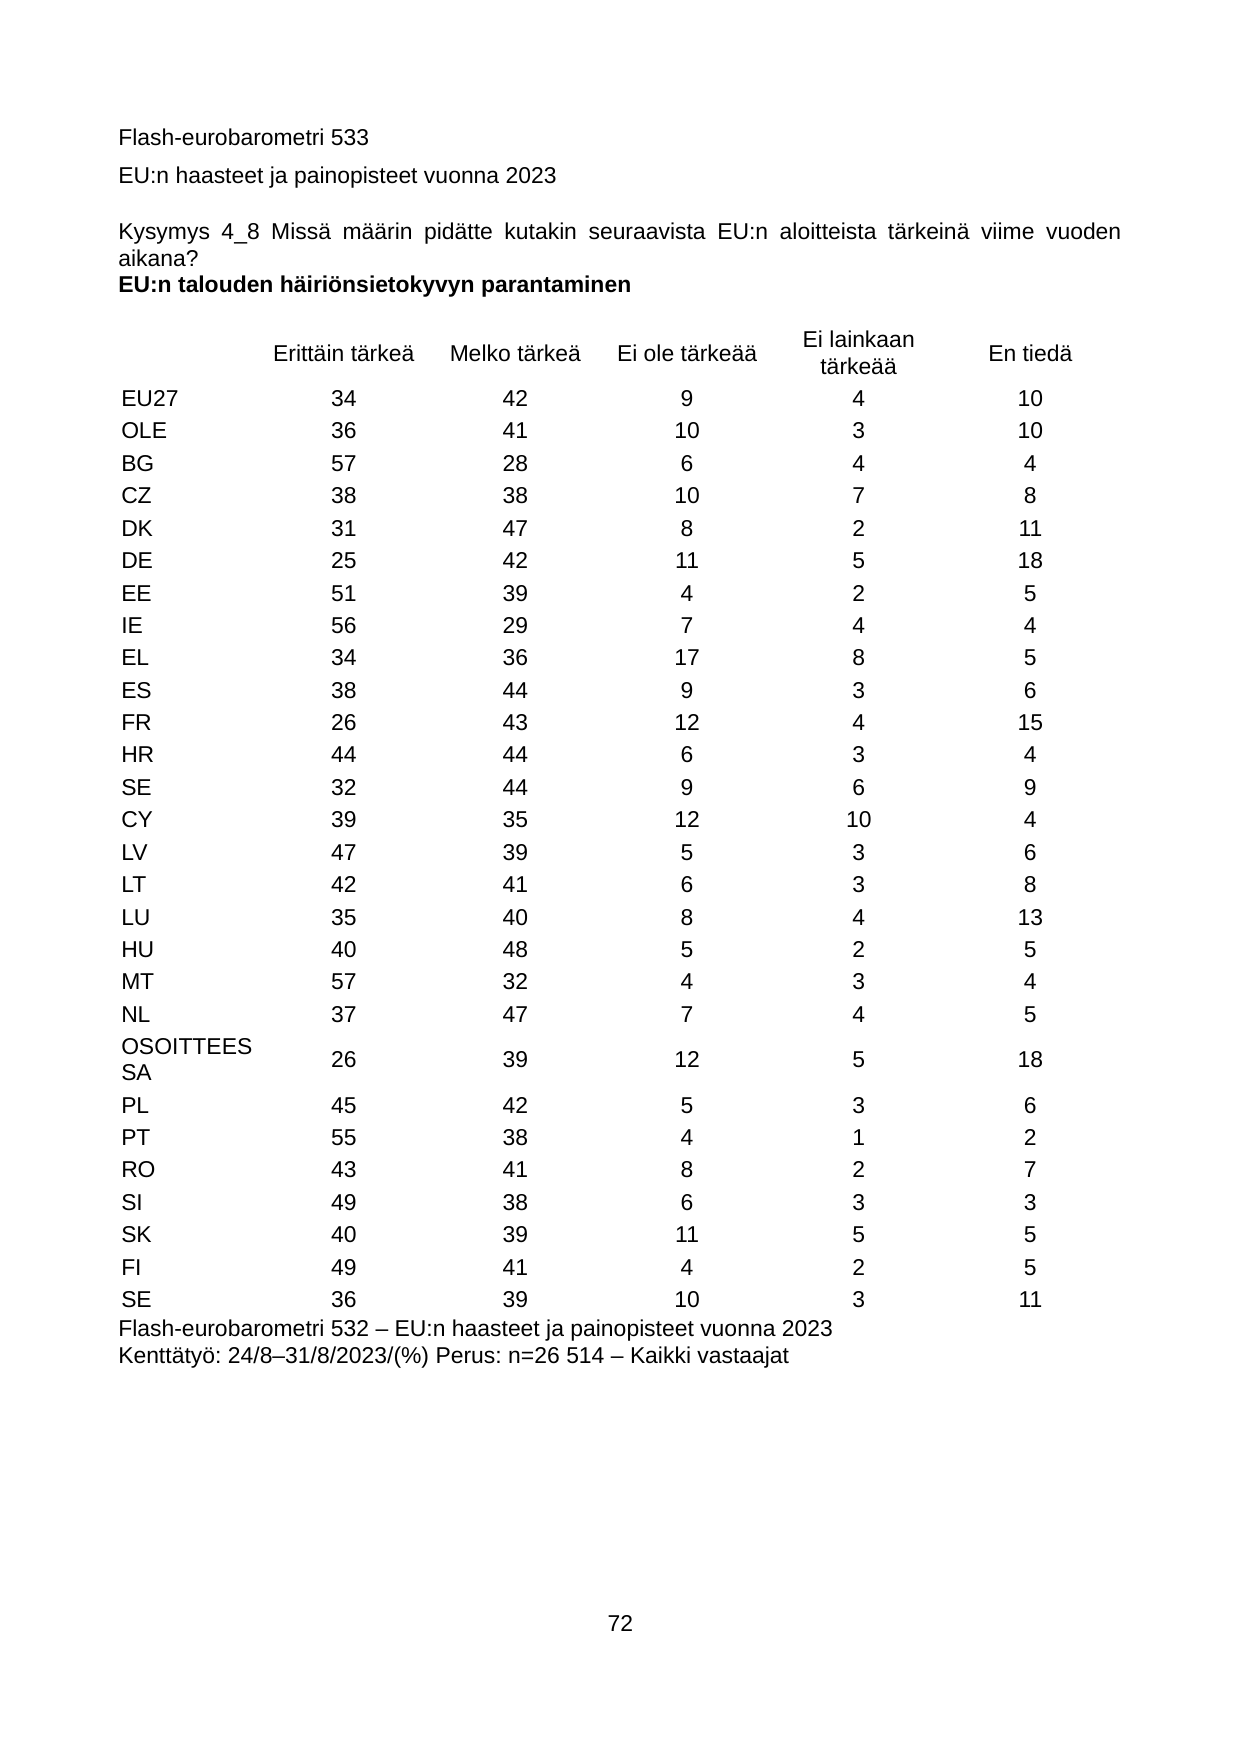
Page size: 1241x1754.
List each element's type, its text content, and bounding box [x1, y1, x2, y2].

table_header En tiedä [944, 324, 1116, 382]
table_cell 41 [429, 868, 601, 900]
table_cell BG [118, 447, 258, 479]
table_cell 39 [258, 803, 429, 836]
table_cell 4 [944, 739, 1116, 771]
table_cell 5 [944, 998, 1116, 1030]
table_cell 36 [258, 415, 429, 447]
table_cell 11 [601, 1218, 773, 1251]
table_cell 29 [429, 609, 601, 641]
table_cell FI [118, 1251, 258, 1283]
table_cell 3 [773, 674, 944, 706]
table_cell 4 [944, 803, 1116, 836]
table_cell 28 [429, 447, 601, 479]
table_cell 8 [944, 479, 1116, 512]
table_cell 4 [601, 1251, 773, 1283]
table_cell 3 [773, 1089, 944, 1121]
table_cell 39 [429, 836, 601, 868]
table_cell 3 [773, 965, 944, 998]
table_cell 5 [944, 576, 1116, 609]
table_cell 12 [601, 803, 773, 836]
table_cell 31 [258, 512, 429, 544]
table_cell 8 [773, 641, 944, 674]
table_cell 34 [258, 382, 429, 414]
table_cell 13 [944, 900, 1116, 933]
table_cell 5 [601, 1089, 773, 1121]
table_cell 41 [429, 415, 601, 447]
table_cell 5 [773, 1218, 944, 1251]
table_cell SE [118, 1283, 258, 1315]
table_cell 42 [258, 868, 429, 900]
table_cell 8 [944, 868, 1116, 900]
table_cell 5 [944, 1251, 1116, 1283]
table_cell 34 [258, 641, 429, 674]
table_cell 44 [429, 674, 601, 706]
table_cell SE [118, 771, 258, 803]
text EU:n talouden häiriönsietokyvyn parantaminen [118, 271, 1122, 297]
table_cell HR [118, 739, 258, 771]
table_cell 38 [258, 479, 429, 512]
table_cell IE [118, 609, 258, 641]
table_cell 42 [429, 544, 601, 576]
table_cell 10 [601, 1283, 773, 1315]
table_cell 40 [258, 933, 429, 965]
table_cell 51 [258, 576, 429, 609]
table_cell 5 [944, 1218, 1116, 1251]
table_cell 6 [944, 1089, 1116, 1121]
table_cell 26 [258, 1030, 429, 1088]
table_cell 4 [773, 706, 944, 738]
text Kenttätyö: 24/8–31/8/2023/(%) Perus: n=26 514 – Kaikki vastaajat [118, 1342, 1122, 1368]
table_cell 8 [601, 1153, 773, 1186]
table_cell 38 [258, 674, 429, 706]
table_cell 7 [773, 479, 944, 512]
table_cell OLE [118, 415, 258, 447]
table_cell 5 [944, 933, 1116, 965]
table_cell 12 [601, 1030, 773, 1088]
table_cell 9 [944, 771, 1116, 803]
table_cell LT [118, 868, 258, 900]
table_cell 6 [944, 836, 1116, 868]
table_cell HU [118, 933, 258, 965]
table_cell 3 [773, 868, 944, 900]
table_cell RO [118, 1153, 258, 1186]
table_cell 12 [601, 706, 773, 738]
table_cell 6 [601, 868, 773, 900]
table_cell 42 [429, 1089, 601, 1121]
table_cell 9 [601, 674, 773, 706]
table_cell 9 [601, 382, 773, 414]
table_cell 2 [773, 512, 944, 544]
table_cell 6 [601, 1186, 773, 1218]
table_cell DE [118, 544, 258, 576]
table_cell 10 [601, 479, 773, 512]
table_cell 18 [944, 544, 1116, 576]
table_cell 11 [944, 1283, 1116, 1315]
table_cell PL [118, 1089, 258, 1121]
table_cell 38 [429, 1121, 601, 1153]
table_cell EE [118, 576, 258, 609]
table_cell 55 [258, 1121, 429, 1153]
table_cell CZ [118, 479, 258, 512]
table_cell 4 [773, 447, 944, 479]
table_cell 49 [258, 1186, 429, 1218]
table_cell MT [118, 965, 258, 998]
table_cell 39 [429, 1283, 601, 1315]
table_cell 7 [944, 1153, 1116, 1186]
table_header Melko tärkeä [429, 324, 601, 382]
table_cell 4 [944, 965, 1116, 998]
table_cell DK [118, 512, 258, 544]
table_cell 2 [773, 576, 944, 609]
table_cell 4 [944, 447, 1116, 479]
table_cell 2 [773, 933, 944, 965]
table_cell 38 [429, 1186, 601, 1218]
table_cell 8 [601, 900, 773, 933]
table_cell 3 [773, 415, 944, 447]
table_cell 45 [258, 1089, 429, 1121]
table_cell EL [118, 641, 258, 674]
table_cell 4 [773, 609, 944, 641]
text Flash-eurobarometri 532 – EU:n haasteet ja painopisteet vuonna 2023 [118, 1315, 1122, 1342]
table_cell 57 [258, 447, 429, 479]
table_cell EU27 [118, 382, 258, 414]
table_cell 44 [429, 739, 601, 771]
table_cell 11 [944, 512, 1116, 544]
table_cell 48 [429, 933, 601, 965]
table_cell 4 [773, 998, 944, 1030]
table_cell 41 [429, 1251, 601, 1283]
table_header [118, 324, 258, 382]
table_cell 5 [601, 836, 773, 868]
table_cell 8 [601, 512, 773, 544]
table_cell 44 [258, 739, 429, 771]
table_cell 4 [601, 1121, 773, 1153]
table_cell 35 [429, 803, 601, 836]
table_cell 44 [429, 771, 601, 803]
table_cell 10 [601, 415, 773, 447]
table_cell 10 [773, 803, 944, 836]
table_header Ei ole tärkeää [601, 324, 773, 382]
table_cell 15 [944, 706, 1116, 738]
table_cell 17 [601, 641, 773, 674]
table_cell 6 [601, 739, 773, 771]
table_cell 40 [429, 900, 601, 933]
table_cell 56 [258, 609, 429, 641]
table_cell 6 [601, 447, 773, 479]
table_cell LU [118, 900, 258, 933]
table_cell 39 [429, 1030, 601, 1088]
table_cell 2 [944, 1121, 1116, 1153]
table_cell 3 [773, 1283, 944, 1315]
table_cell 7 [601, 609, 773, 641]
table_cell 2 [773, 1251, 944, 1283]
table_cell 35 [258, 900, 429, 933]
table_cell 4 [601, 576, 773, 609]
table_cell CY [118, 803, 258, 836]
table_header Erittäin tärkeä [258, 324, 429, 382]
table_cell 49 [258, 1251, 429, 1283]
table_header Ei lainkaan tärkeää [773, 324, 944, 382]
table_cell 36 [258, 1283, 429, 1315]
table_cell 37 [258, 998, 429, 1030]
table_cell 4 [773, 900, 944, 933]
table_cell 11 [601, 544, 773, 576]
table_cell 25 [258, 544, 429, 576]
table_cell 5 [773, 544, 944, 576]
text Kysymys 4_8 Missä määrin pidätte kutakin seuraavista EU:n aloitteista tärkeinä viime vuoden aikana? [118, 218, 1122, 271]
table_cell 39 [429, 576, 601, 609]
table_cell 6 [944, 674, 1116, 706]
table_cell 42 [429, 382, 601, 414]
table_cell 40 [258, 1218, 429, 1251]
table_cell 4 [773, 382, 944, 414]
table_cell 10 [944, 415, 1116, 447]
table_cell 36 [429, 641, 601, 674]
table_cell 3 [773, 1186, 944, 1218]
table_cell 26 [258, 706, 429, 738]
table_cell 47 [429, 512, 601, 544]
table_cell 4 [944, 609, 1116, 641]
table_cell 43 [429, 706, 601, 738]
table_cell FR [118, 706, 258, 738]
table_cell 47 [258, 836, 429, 868]
table_cell 39 [429, 1218, 601, 1251]
table_cell 41 [429, 1153, 601, 1186]
table_cell 5 [944, 641, 1116, 674]
table_cell 18 [944, 1030, 1116, 1088]
table_cell LV [118, 836, 258, 868]
table_cell 2 [773, 1153, 944, 1186]
table_cell PT [118, 1121, 258, 1153]
table_cell 3 [944, 1186, 1116, 1218]
table_cell 10 [944, 382, 1116, 414]
table_cell SI [118, 1186, 258, 1218]
table_cell 57 [258, 965, 429, 998]
table_cell 32 [429, 965, 601, 998]
table_cell 3 [773, 836, 944, 868]
table_cell 5 [773, 1030, 944, 1088]
table_cell 3 [773, 739, 944, 771]
table_cell 5 [601, 933, 773, 965]
table_cell NL [118, 998, 258, 1030]
table_cell 7 [601, 998, 773, 1030]
table_cell 47 [429, 998, 601, 1030]
table_cell 43 [258, 1153, 429, 1186]
table_cell SK [118, 1218, 258, 1251]
table_cell 1 [773, 1121, 944, 1153]
table_cell ES [118, 674, 258, 706]
table_cell 38 [429, 479, 601, 512]
table_cell 32 [258, 771, 429, 803]
table_cell 4 [601, 965, 773, 998]
table_cell OSOITTEESSA [118, 1030, 258, 1088]
table_cell 9 [601, 771, 773, 803]
table_cell 6 [773, 771, 944, 803]
